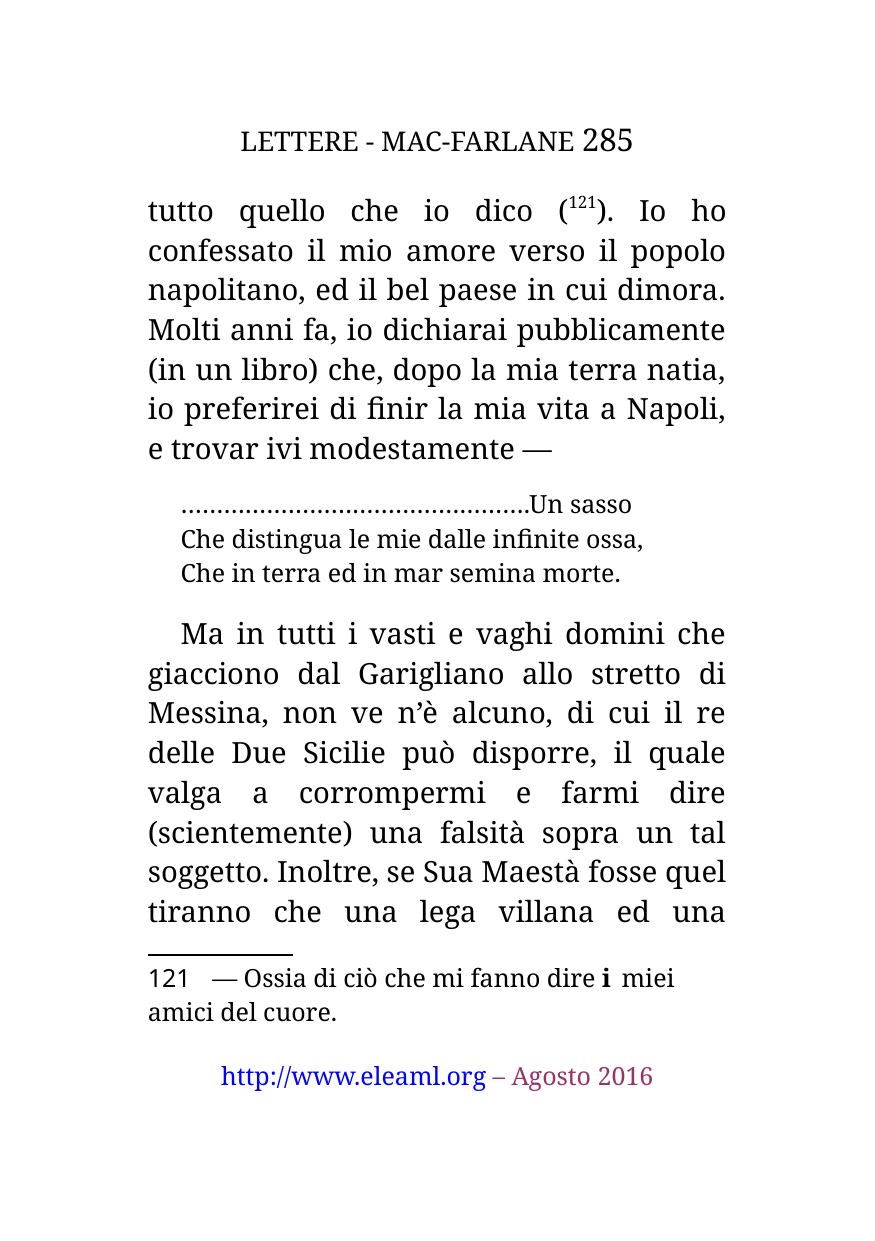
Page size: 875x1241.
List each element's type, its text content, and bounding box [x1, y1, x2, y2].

text Che in terra ed in mar semina morte. [148, 555, 726, 589]
text — Ossia di ciò che mi fanno dire i miei amici del cuore. [148, 961, 726, 1029]
text ………………………………………….Un sasso [148, 487, 726, 521]
text Ma in tutti i vasti e vaghi domini che giacciono dal Garigliano allo stretto di Messina, non ve n’è alcuno, di cui il re delle Due Sicilie può disporre, il quale valga a corrompermi e farmi dire (scientemente) una falsità sopra un tal soggetto. Inoltre, se Sua Maestà fosse quel tiranno che una lega villana ed una [148, 613, 726, 931]
text Che distingua le mie dalle infinite ossa, [148, 521, 726, 555]
text tutto quello che io dico (). Io ho confessato il mio amore verso il popolo napolitano, ed il bel paese in cui dimora. Molti anni fa, io dichiarai pubblicamente (in un libro) che, dopo la mia terra natia, io preferirei di finir la mia vita a Napoli, e trovar ivi modestamente — [148, 190, 726, 468]
